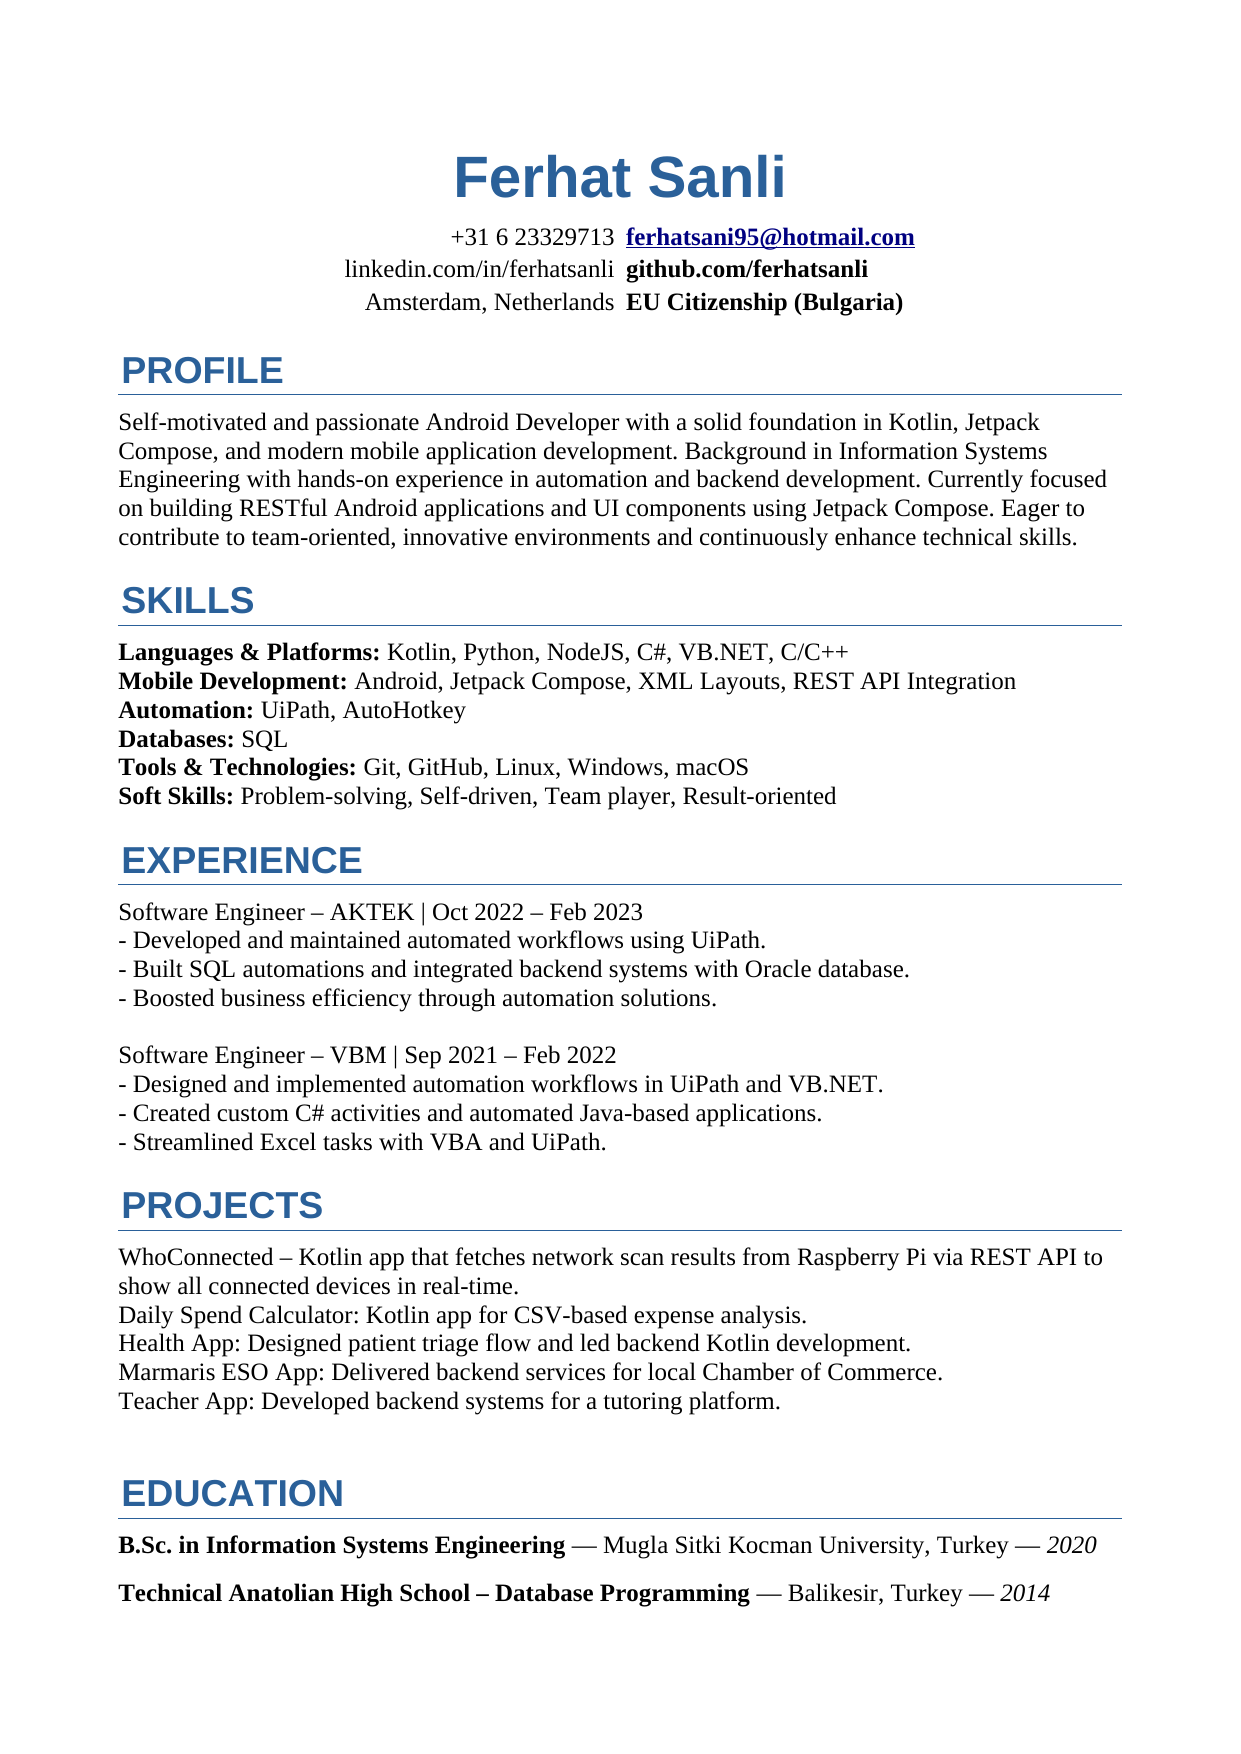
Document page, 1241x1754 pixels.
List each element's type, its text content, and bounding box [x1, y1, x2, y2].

table_cell github.com/ferhatsanli [620, 255, 1122, 288]
text - Built SQL automations and integrated backend systems with Oracle database. [118, 954, 1122, 983]
table_header +31 6 23329713 [118, 223, 620, 255]
text Daily Spend Calculator: Kotlin app for CSV-based expense analysis. [118, 1300, 1122, 1328]
text Self-motivated and passionate Android Developer with a solid foundation in Kotlin, Jetpack Compose, and modern mobile application development. Background in Information Systems Engineering with hands-on experience in automation and backend development. Currently focused on building RESTful Android applications and UI components using Jetpack Compose. Eager to contribute to team-oriented, innovative environments and continuously enhance technical skills. [118, 407, 1122, 551]
text B.Sc. in Information Systems Engineering — Mugla Sitki Kocman University, Turkey — 2020 [118, 1530, 1122, 1559]
table_cell EU Citizenship (Bulgaria) [620, 288, 1122, 320]
subtitle PROJECTS [118, 1181, 1122, 1230]
text Software Engineer – AKTEK | Oct 2022 – Feb 2023 [118, 897, 1122, 926]
text - Boosted business efficiency through automation solutions. [118, 983, 1122, 1012]
text Languages & Platforms: Kotlin, Python, NodeJS, C#, VB.NET, C/C++ Mobile Development: Android, Jetpack Compose, XML Layouts, REST API Integration Automation: UiPath, AutoHotkey Databases: SQL Tools & Technologies: Git, GitHub, Linux, Windows, macOS Soft Skills: Problem-solving, Self-driven, Team player, Result-oriented [118, 637, 1122, 810]
text - Designed and implemented automation workflows in UiPath and VB.NET. [118, 1069, 1122, 1098]
table_cell Amsterdam, Netherlands [118, 288, 620, 320]
table_cell linkedin.com/in/ferhatsanli [118, 255, 620, 288]
text Health App: Designed patient triage flow and led backend Kotlin development. [118, 1328, 1122, 1357]
text - Created custom C# activities and automated Java-based applications. [118, 1098, 1122, 1127]
subtitle EDUCATION [118, 1468, 1122, 1518]
text Technical Anatolian High School – Database Programming — Balikesir, Turkey — 2014 [118, 1578, 1122, 1607]
subtitle SKILLS [118, 576, 1122, 625]
subtitle PROFILE [118, 345, 1122, 394]
table_header ferhatsani95@hotmail.com [620, 223, 1122, 255]
title Ferhat Sanli [118, 143, 1122, 210]
text Software Engineer – VBM | Sep 2021 – Feb 2022 [118, 1041, 1122, 1069]
text Teacher App: Developed backend systems for a tutoring platform. [118, 1386, 1122, 1415]
subtitle EXPERIENCE [118, 835, 1122, 884]
text Marmaris ESO App: Delivered backend services for local Chamber of Commerce. [118, 1357, 1122, 1386]
text - Developed and maintained automated workflows using UiPath. [118, 926, 1122, 954]
text - Streamlined Excel tasks with VBA and UiPath. [118, 1127, 1122, 1156]
text WhoConnected – Kotlin app that fetches network scan results from Raspberry Pi via REST API to show all connected devices in real-time. [118, 1242, 1122, 1300]
